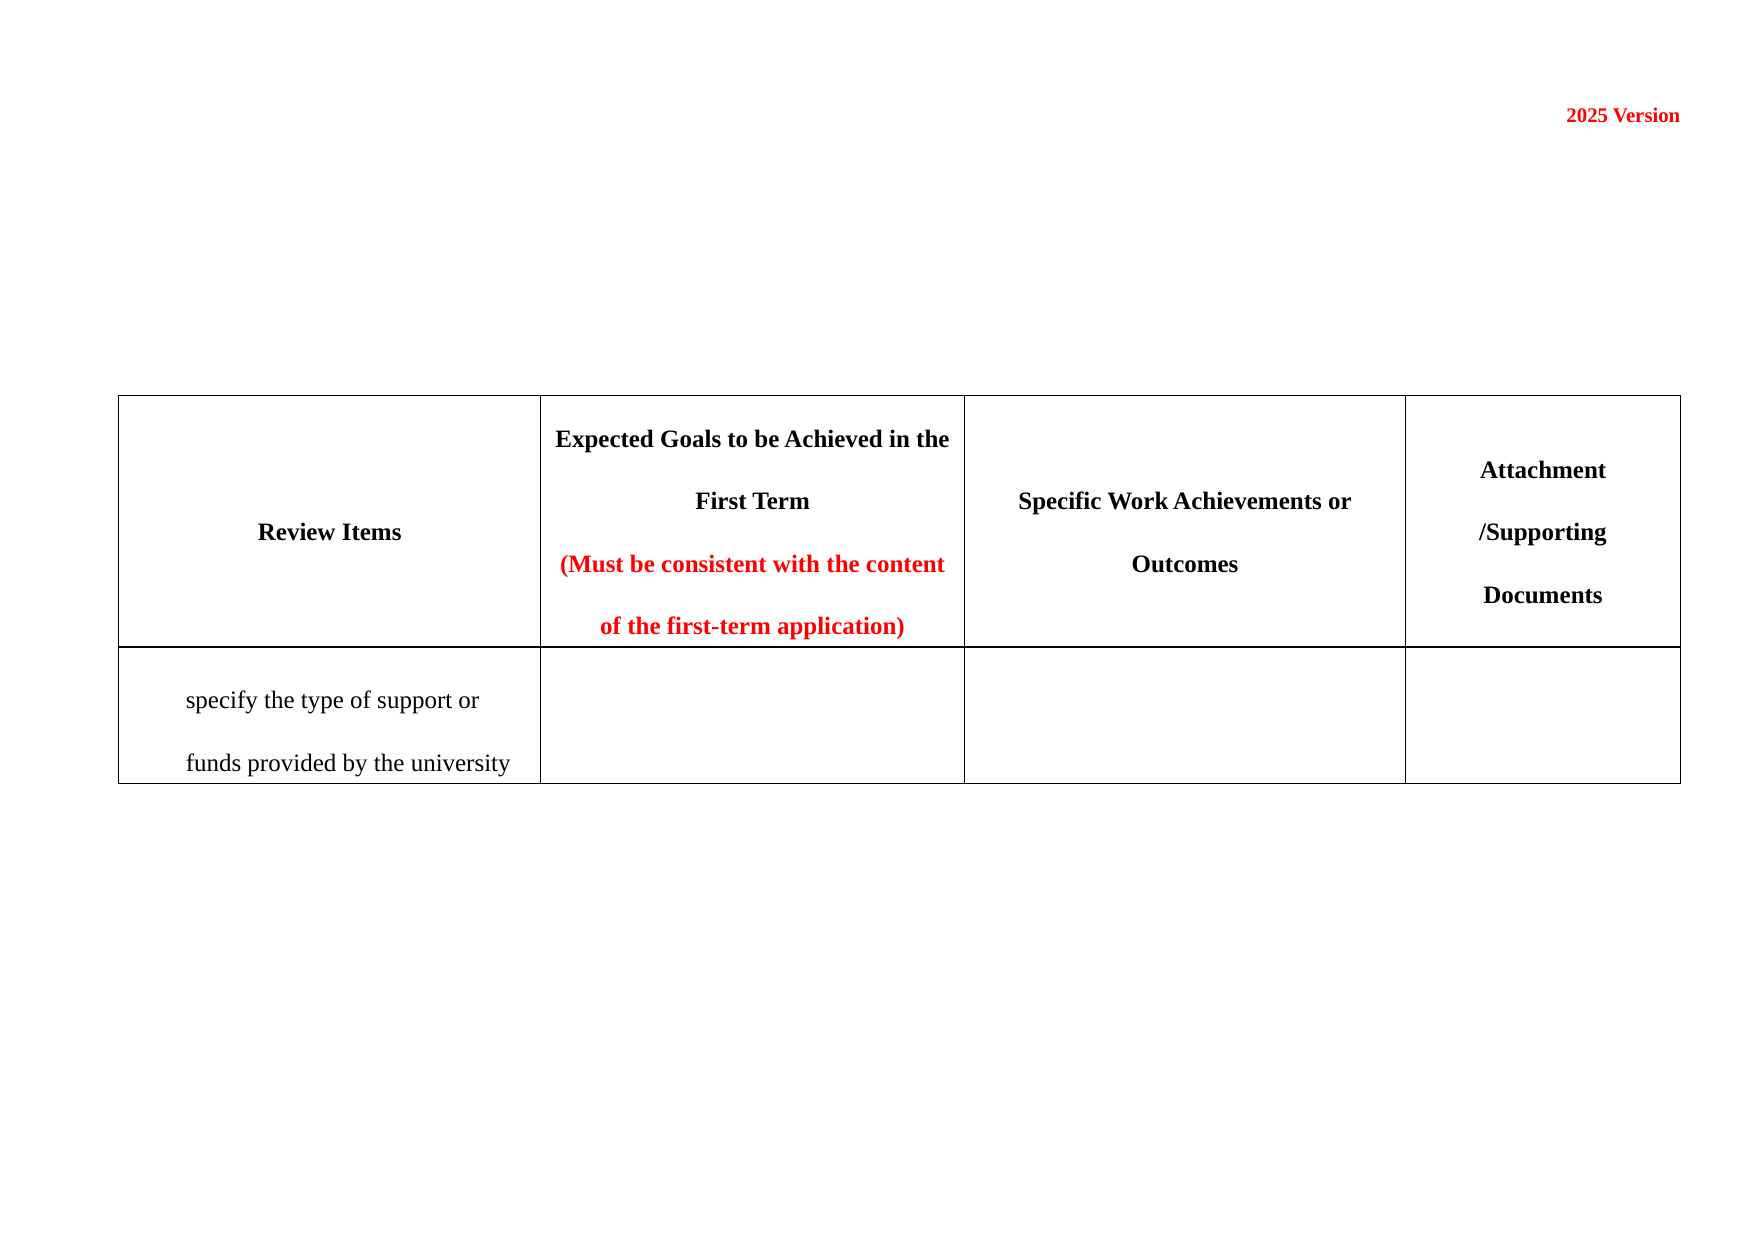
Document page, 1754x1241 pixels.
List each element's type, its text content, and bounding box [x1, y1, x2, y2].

table_cell [1406, 648, 1680, 783]
table_header Attachment /Supporting Documents [1406, 396, 1680, 646]
table_header Expected Goals to be Achieved in the First Term (Must be consistent with the content of the first-term application) [541, 396, 964, 646]
table_header Review Items [119, 396, 540, 646]
table_cell [541, 648, 964, 783]
table_header Specific Work Achievements or Outcomes [965, 396, 1405, 646]
table_cell specify the type of support or funds provided by the university [119, 648, 540, 783]
table_cell [965, 648, 1405, 783]
